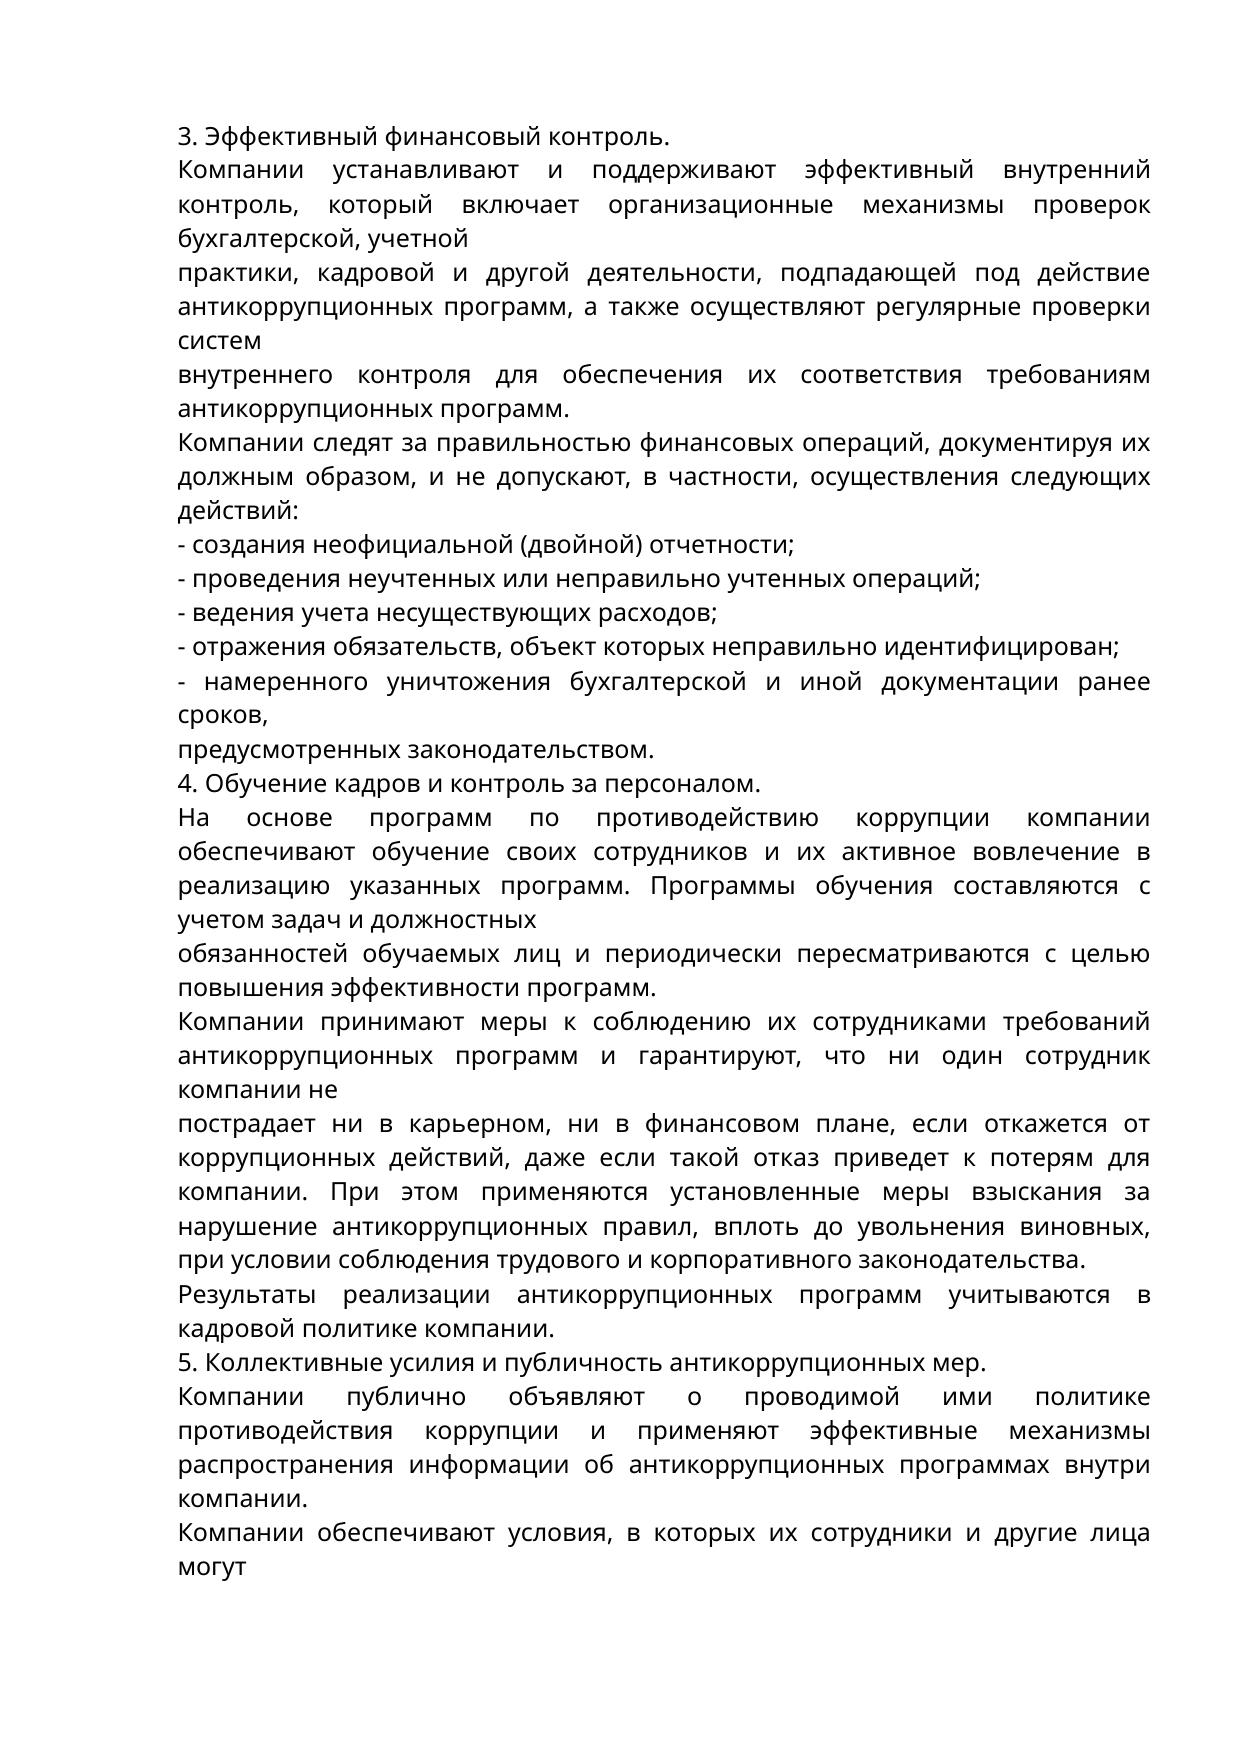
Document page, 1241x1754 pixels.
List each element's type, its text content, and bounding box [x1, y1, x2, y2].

text обязанностей обучаемых лиц и периодически пересматриваются с целью повышения эффективности программ. [177, 936, 1152, 1004]
text Результаты реализации антикоррупционных программ учитываются в кадровой политике компании. [177, 1276, 1152, 1344]
text Компании публично объявляют о проводимой ими политике противодействия коррупции и применяют эффективные механизмы распространения информации об антикоррупционных программах внутри компании. [177, 1378, 1152, 1515]
text 5. Коллективные усилия и публичность антикоррупционных мер. [177, 1344, 1152, 1378]
text - отражения обязательств, объект которых неправильно идентифицирован; [177, 629, 1152, 663]
text - проведения неучтенных или неправильно учтенных операций; [177, 561, 1152, 595]
text - намеренного уничтожения бухгалтерской и иной документации ранее сроков, [177, 663, 1152, 731]
text практики, кадровой и другой деятельности, подпадающей под действие антикоррупционных программ, а также осуществляют регулярные проверки систем [177, 254, 1152, 357]
text На основе программ по противодействию коррупции компании обеспечивают обучение своих сотрудников и их активное вовлечение в реализацию указанных программ. Программы обучения составляются с учетом задач и должностных [177, 799, 1152, 936]
text Компании принимают меры к соблюдению их сотрудниками требований антикоррупционных программ и гарантируют, что ни один сотрудник компании не [177, 1004, 1152, 1106]
text Компании обеспечивают условия, в которых их сотрудники и другие лица могут [177, 1515, 1152, 1583]
text - ведения учета несуществующих расходов; [177, 595, 1152, 629]
text предусмотренных законодательством. [177, 731, 1152, 765]
text 4. Обучение кадров и контроль за персоналом. [177, 765, 1152, 799]
text внутреннего контроля для обеспечения их соответствия требованиям антикоррупционных программ. [177, 357, 1152, 425]
text Компании следят за правильностью финансовых операций, документируя их должным образом, и не допускают, в частности, осуществления следующих действий: [177, 425, 1152, 527]
text пострадает ни в карьерном, ни в финансовом плане, если откажется от коррупционных действий, даже если такой отказ приведет к потерям для компании. При этом применяются установленные меры взыскания за нарушение антикоррупционных правил, вплоть до увольнения виновных, при условии соблюдения трудового и корпоративного законодательства. [177, 1106, 1152, 1276]
text - создания неофициальной (двойной) отчетности; [177, 527, 1152, 561]
text Компании устанавливают и поддерживают эффективный внутренний контроль, который включает организационные механизмы проверок бухгалтерской, учетной [177, 152, 1152, 254]
text 3. Эффективный финансовый контроль. [177, 118, 1152, 152]
